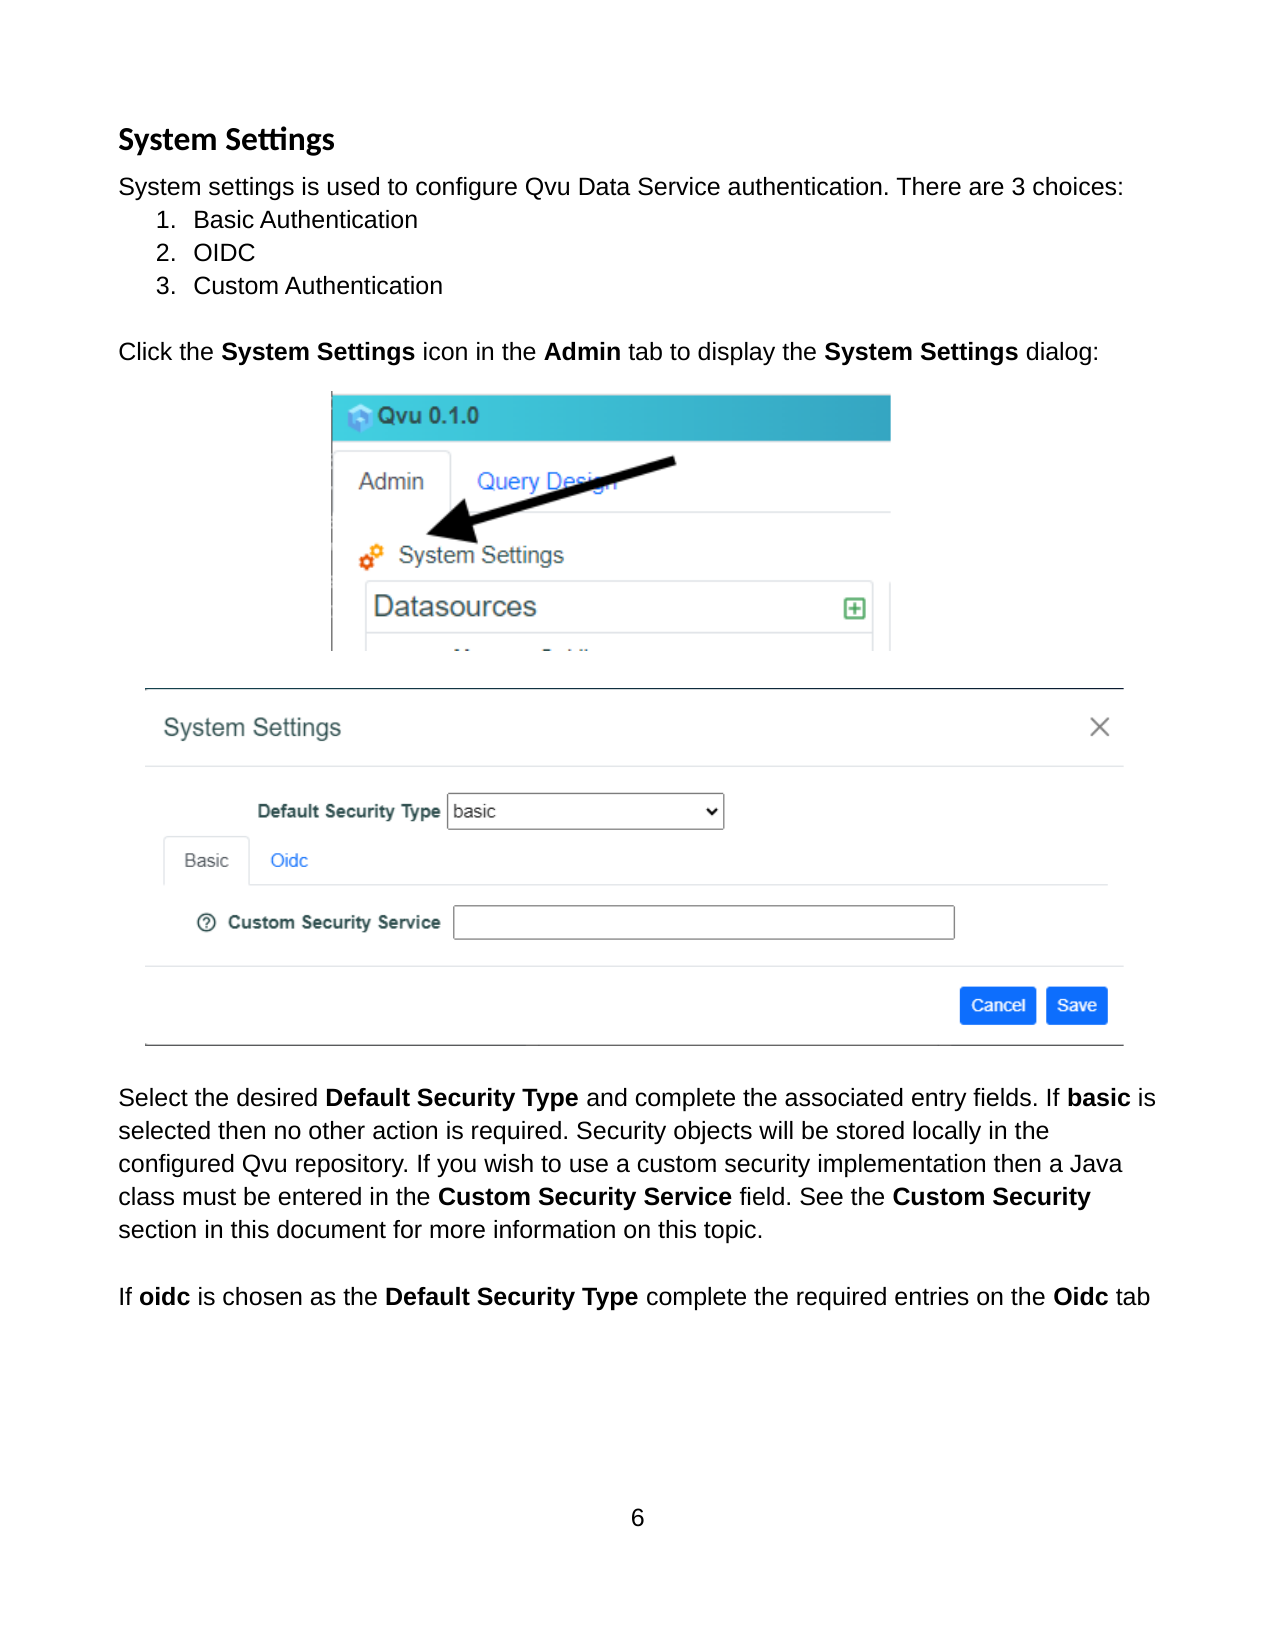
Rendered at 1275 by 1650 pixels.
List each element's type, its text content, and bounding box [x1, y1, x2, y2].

text Select the desired Default Security Type and complete the associated entry fields. If basic is selected then no other action is required. Security objects will be stored locally in the configured Qvu repository. If you wish to use a custom security implementation then a Java class must be entered in the Custom Security Service field. See the Custom Security section in this document for more information on this topic. [118, 1083, 1157, 1244]
picture [331, 391, 891, 651]
subtitle System Settings [118, 118, 1157, 159]
text Click the System Settings icon in the Admin tab to display the System Settings dialog: [118, 337, 1157, 365]
list Basic Authentication [156, 204, 1157, 233]
text System settings is used to configure Qvu Data Service authentication. There are 3 choices: [118, 172, 1157, 200]
list OIDC [156, 238, 1157, 266]
list Custom Authentication [156, 271, 1157, 299]
text If oidc is chosen as the Default Security Type complete the required entries on the Oidc tab [118, 1281, 1157, 1310]
picture [145, 688, 1124, 1046]
